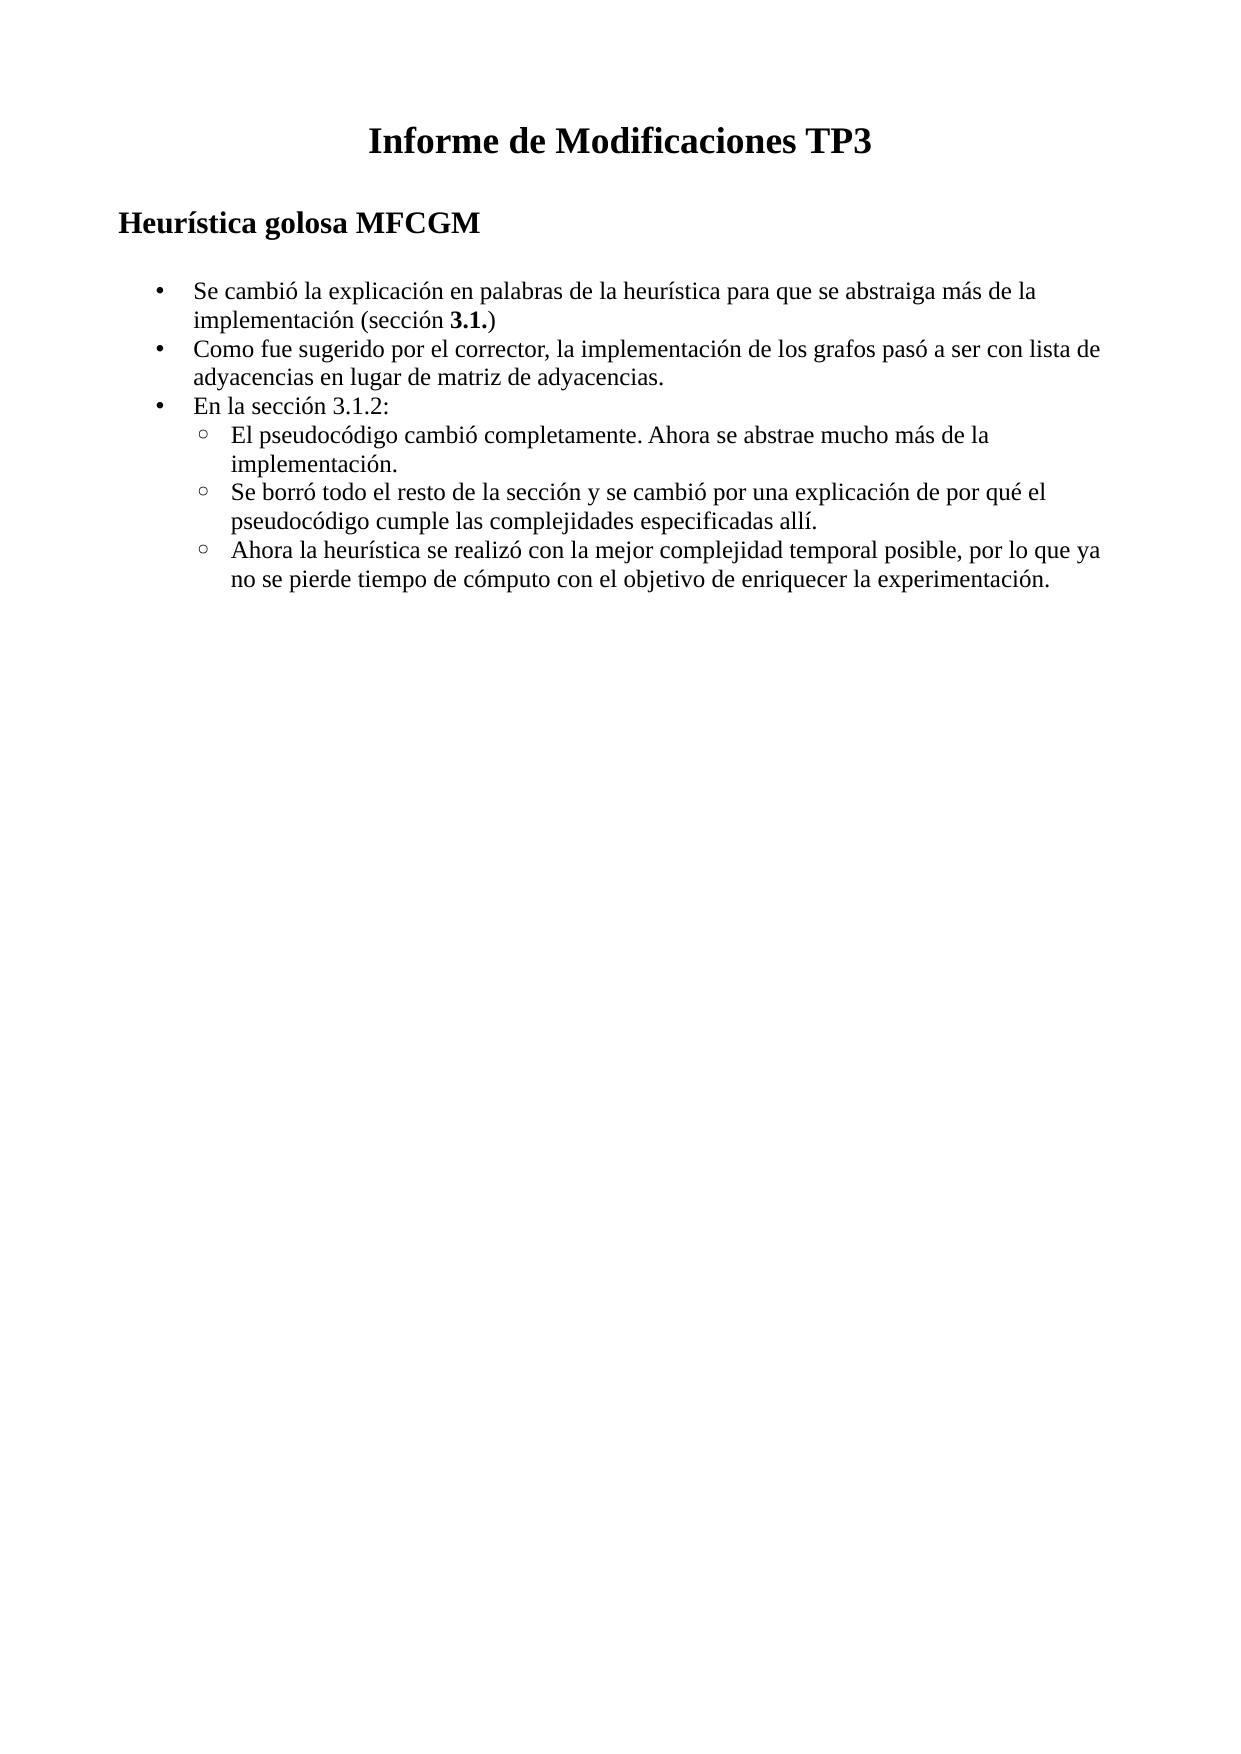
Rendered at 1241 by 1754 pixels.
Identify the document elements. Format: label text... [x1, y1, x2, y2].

list Se borró todo el resto de la sección y se cambió por una explicación de por qué el pseudocódigo cumple las complejidades especificadas allí. [193, 477, 1122, 535]
text Informe de Modificaciones TP3 [118, 118, 1122, 161]
list El pseudocódigo cambió completamente. Ahora se abstrae mucho más de la implementación. [193, 420, 1122, 477]
text Heurística golosa MFCGM [118, 204, 1122, 240]
list Se cambió la explicación en palabras de la heurística para que se abstraiga más de la implementación (sección 3.1.) [156, 276, 1122, 334]
list En la sección 3.1.2: [156, 391, 1122, 420]
list Como fue sugerido por el corrector, la implementación de los grafos pasó a ser con lista de adyacencias en lugar de matriz de adyacencias. [156, 334, 1122, 391]
list Ahora la heurística se realizó con la mejor complejidad temporal posible, por lo que ya no se pierde tiempo de cómputo con el objetivo de enriquecer la experimentación. [193, 535, 1122, 592]
